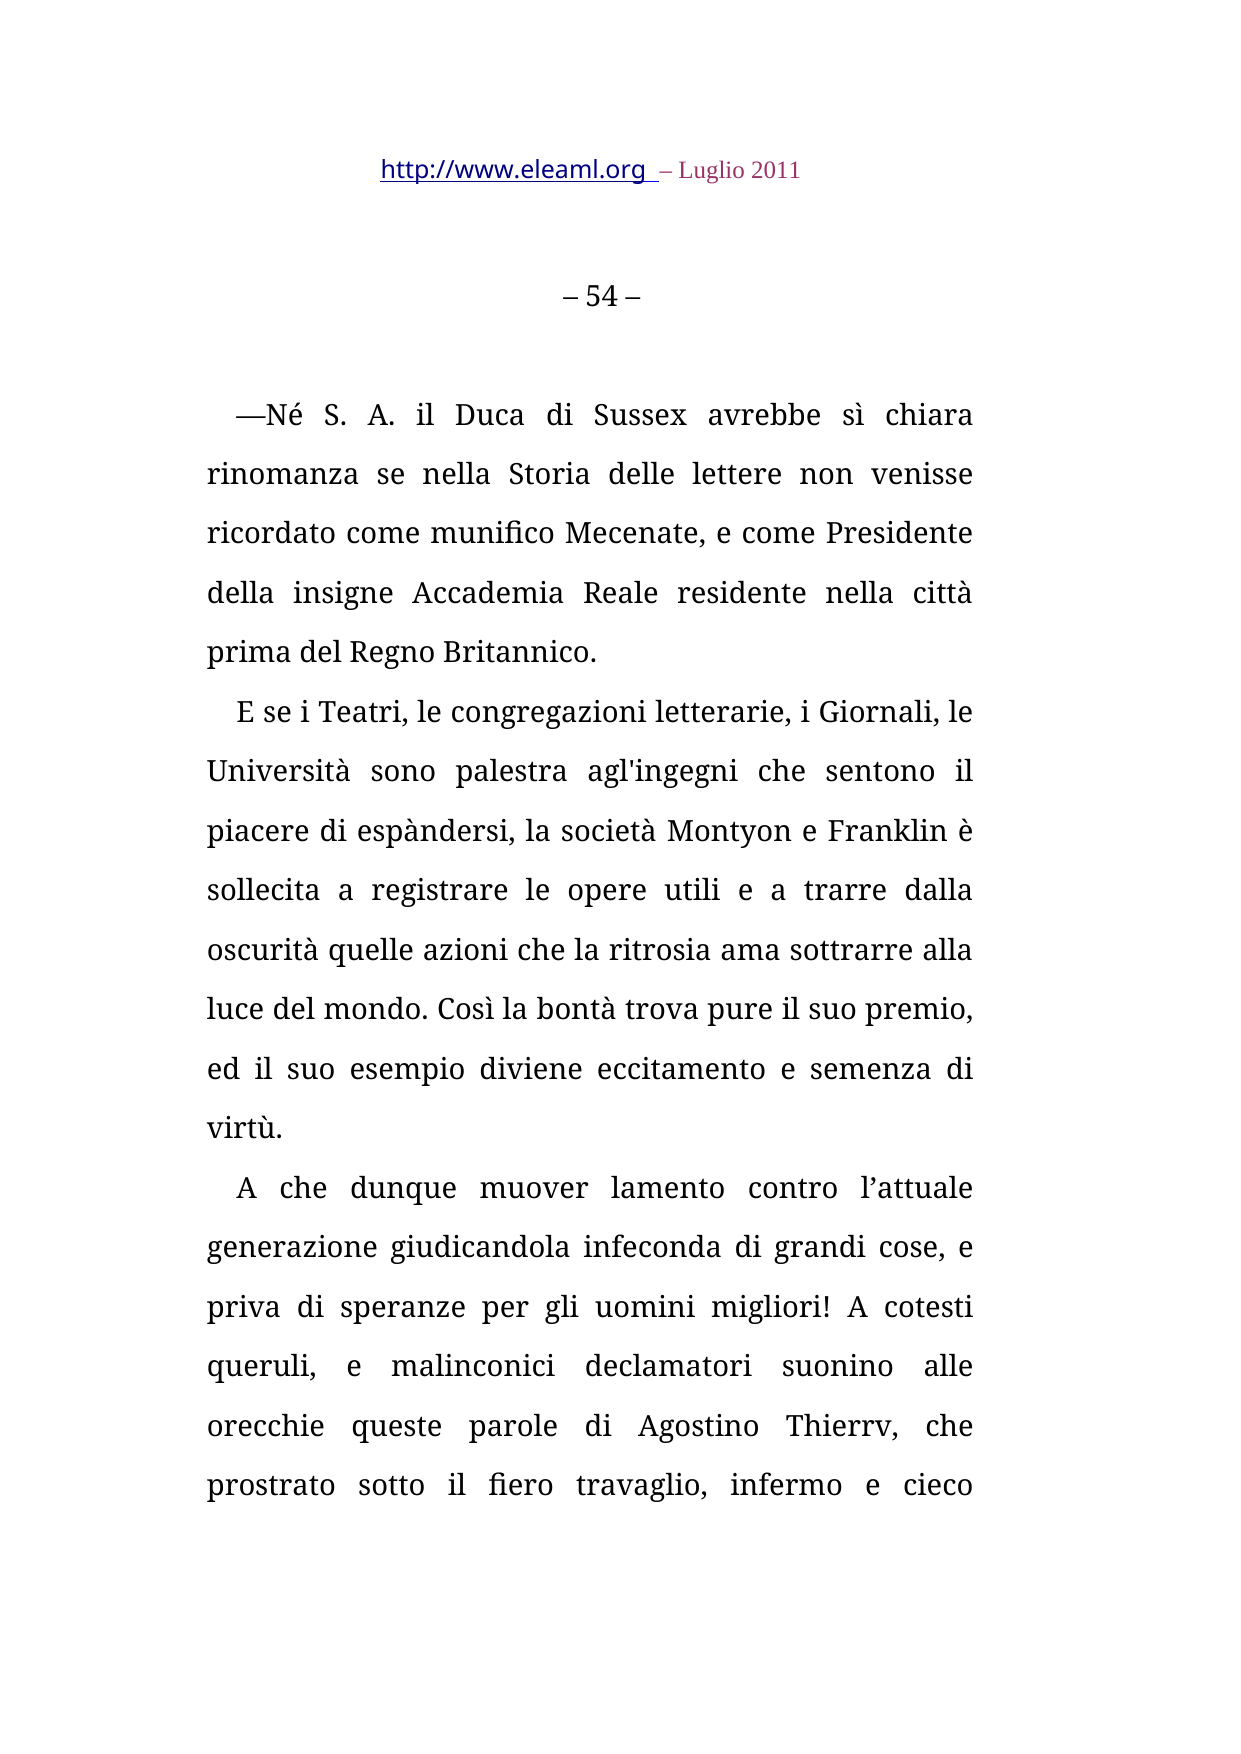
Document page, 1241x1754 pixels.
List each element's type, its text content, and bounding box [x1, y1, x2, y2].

text – 54 – [207, 275, 974, 314]
text E se i Teatri, le congregazioni letterarie, i Giornali, le Università sono palestra agl'ingegni che sentono il piacere di espàndersi, la società Montyon e Franklin è sollecita a registrare le opere utili e a trarre dalla oscurità quelle azioni che la ritrosia ama sottrarre alla luce del mondo. Così la bontà trova pure il suo premio, ed il suo esempio diviene eccitamento e semenza di virtù. [207, 691, 974, 1147]
text A che dunque muover lamento contro l’attuale generazione giudicandola infeconda di grandi cose, e priva di speranze per gli uomini migliori! A cotesti queruli, e malinconici declamatori suonino alle orecchie queste parole di Agostino Thierrv, che prostrato sotto il fiero travaglio, infermo e cieco [207, 1167, 974, 1504]
text —Né S. A. il Duca di Sussex avrebbe sì chiara rinomanza se nella Storia delle lettere non venisse ricordato come munifico Mecenate, e come Presidente della insigne Accademia Reale residente nella città prima del Regno Britannico. [207, 394, 974, 671]
